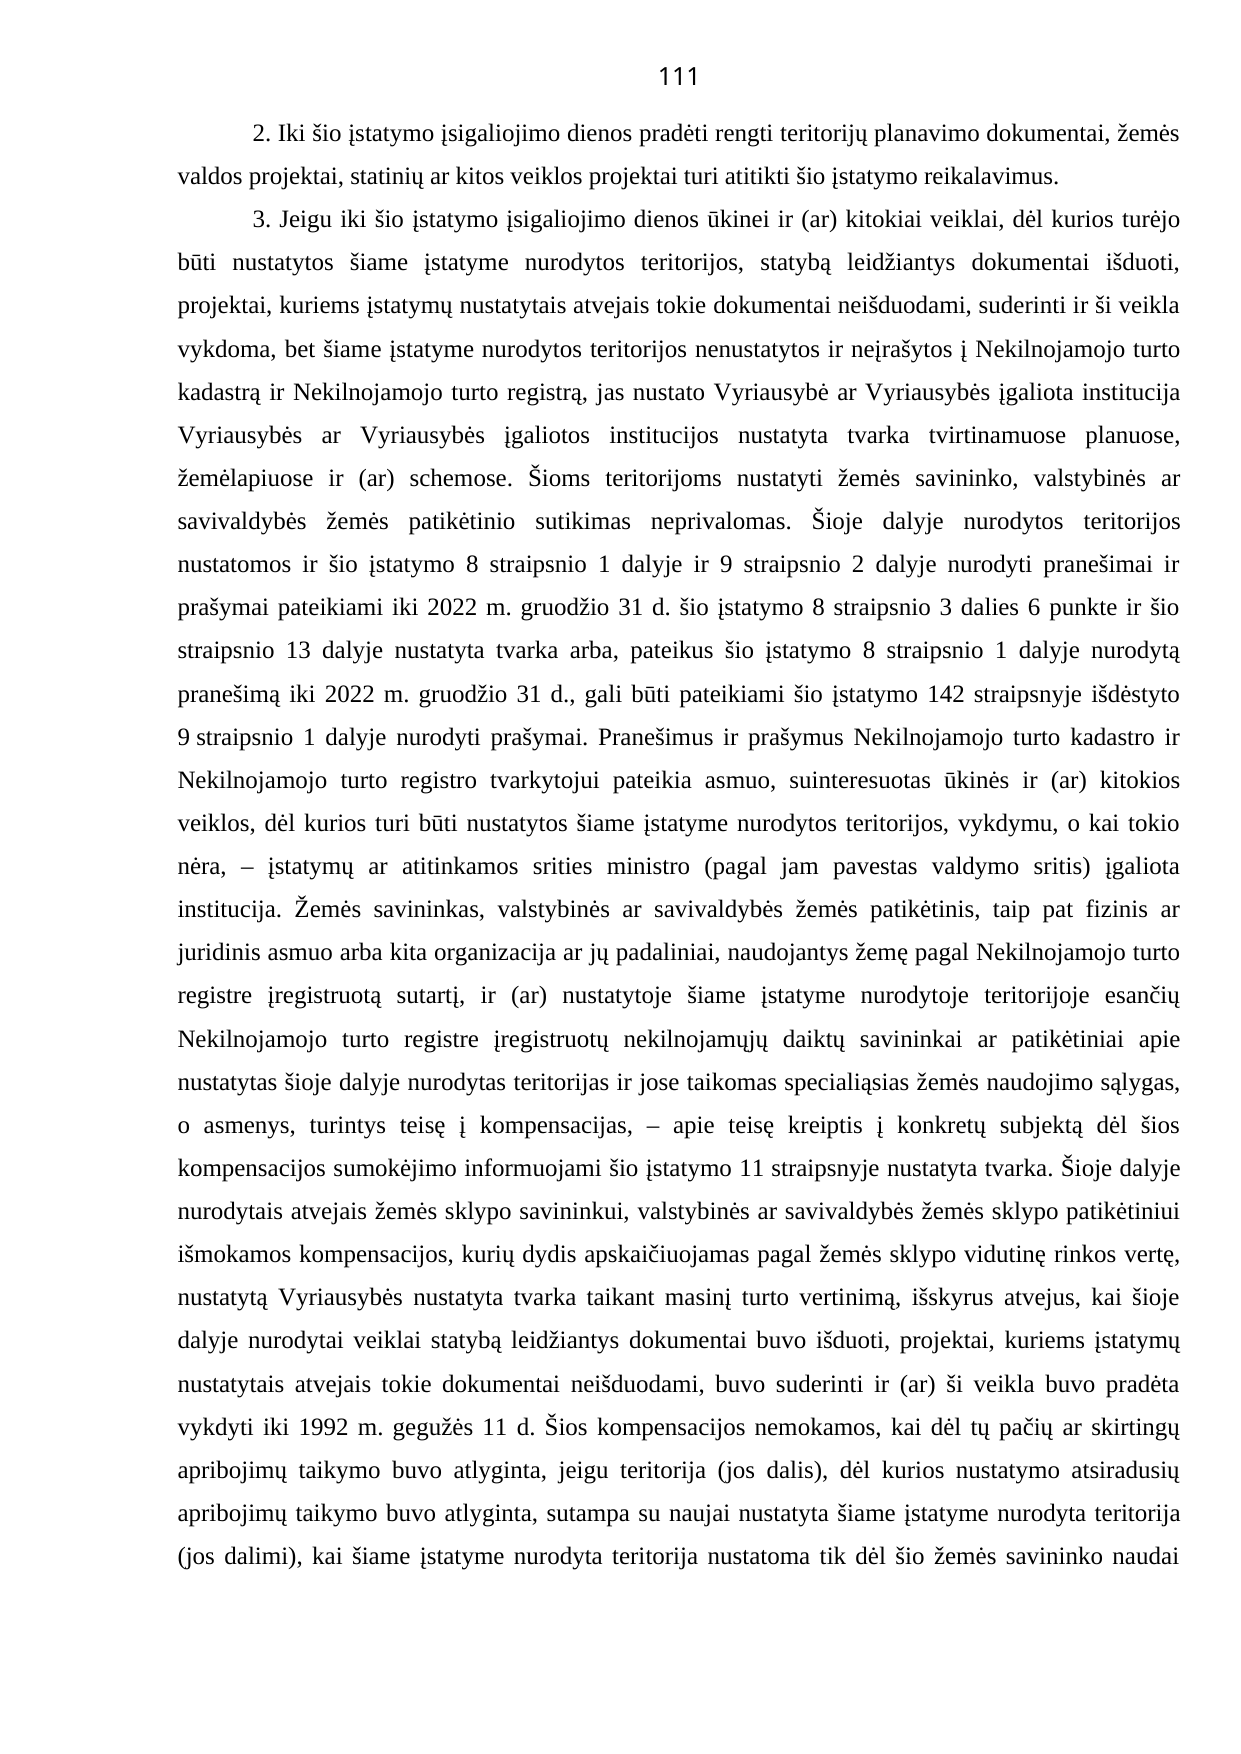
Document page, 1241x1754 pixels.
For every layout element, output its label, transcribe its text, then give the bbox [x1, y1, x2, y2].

text 3. Jeigu iki šio įstatymo įsigaliojimo dienos ūkinei ir (ar) kitokiai veiklai, dėl kurios turėjo būti nustatytos šiame įstatyme nurodytos teritorijos, statybą leidžiantys dokumentai išduoti, projektai, kuriems įstatymų nustatytais atvejais tokie dokumentai neišduodami, suderinti ir ši veikla vykdoma, bet šiame įstatyme nurodytos teritorijos nenustatytos ir neįrašytos į Nekilnojamojo turto kadastrą ir Nekilnojamojo turto registrą, jas nustato Vyriausybė ar Vyriausybės įgaliota institucija Vyriausybės ar Vyriausybės įgaliotos institucijos nustatyta tvarka tvirtinamuose planuose, žemėlapiuose ir (ar) schemose. Šioms teritorijoms nustatyti žemės savininko, valstybinės ar savivaldybės žemės patikėtinio sutikimas neprivalomas. Šioje dalyje nurodytos teritorijos nustatomos ir šio įstatymo 8 straipsnio 1 dalyje ir 9 straipsnio 2 dalyje nurodyti pranešimai ir prašymai pateikiami iki 2022 m. gruodžio 31 d. šio įstatymo 8 straipsnio 3 dalies 6 punkte ir šio straipsnio 13 dalyje nustatyta tvarka arba, pateikus šio įstatymo 8 straipsnio 1 dalyje nurodytą pranešimą iki 2022 m. gruodžio 31 d., gali būti pateikiami šio įstatymo 142 straipsnyje išdėstyto 9 straipsnio 1 dalyje nurodyti prašymai. Pranešimus ir prašymus Nekilnojamojo turto kadastro ir Nekilnojamojo turto registro tvarkytojui pateikia asmuo, suinteresuotas ūkinės ir (ar) kitokios veiklos, dėl kurios turi būti nustatytos šiame įstatyme nurodytos teritorijos, vykdymu, o kai tokio nėra, – įstatymų ar atitinkamos srities ministro (pagal jam pavestas valdymo sritis) įgaliota institucija. Žemės savininkas, valstybinės ar savivaldybės žemės patikėtinis, taip pat fizinis ar juridinis asmuo arba kita organizacija ar jų padaliniai, naudojantys žemę pagal Nekilnojamojo turto registre įregistruotą sutartį, ir (ar) nustatytoje šiame įstatyme nurodytoje teritorijoje esančių Nekilnojamojo turto registre įregistruotų nekilnojamųjų daiktų savininkai ar patikėtiniai apie nustatytas šioje dalyje nurodytas teritorijas ir jose taikomas specialiąsias žemės naudojimo sąlygas, o asmenys, turintys teisę į kompensacijas, – apie teisę kreiptis į konkretų subjektą dėl šios kompensacijos sumokėjimo informuojami šio įstatymo 11 straipsnyje nustatyta tvarka. Šioje dalyje nurodytais atvejais žemės sklypo savininkui, valstybinės ar savivaldybės žemės sklypo patikėtiniui išmokamos kompensacijos, kurių dydis apskaičiuojamas pagal žemės sklypo vidutinę rinkos vertę, nustatytą Vyriausybės nustatyta tvarka taikant masinį turto vertinimą, išskyrus atvejus, kai šioje dalyje nurodytai veiklai statybą leidžiantys dokumentai buvo išduoti, projektai, kuriems įstatymų nustatytais atvejais tokie dokumentai neišduodami, buvo suderinti ir (ar) ši veikla buvo pradėta vykdyti iki 1992 m. gegužės 11 d. Šios kompensacijos nemokamos, kai dėl tų pačių ar skirtingų apribojimų taikymo buvo atlyginta, jeigu teritorija (jos dalis), dėl kurios nustatymo atsiradusių apribojimų taikymo buvo atlyginta, sutampa su naujai nustatyta šiame įstatyme nurodyta teritorija (jos dalimi), kai šiame įstatyme nurodyta teritorija nustatoma tik dėl šio žemės savininko naudai [177, 204, 1181, 1570]
text 2. Iki šio įstatymo įsigaliojimo dienos pradėti rengti teritorijų planavimo dokumentai, žemės valdos projektai, statinių ar kitos veiklos projektai turi atitikti šio įstatymo reikalavimus. [177, 118, 1181, 190]
